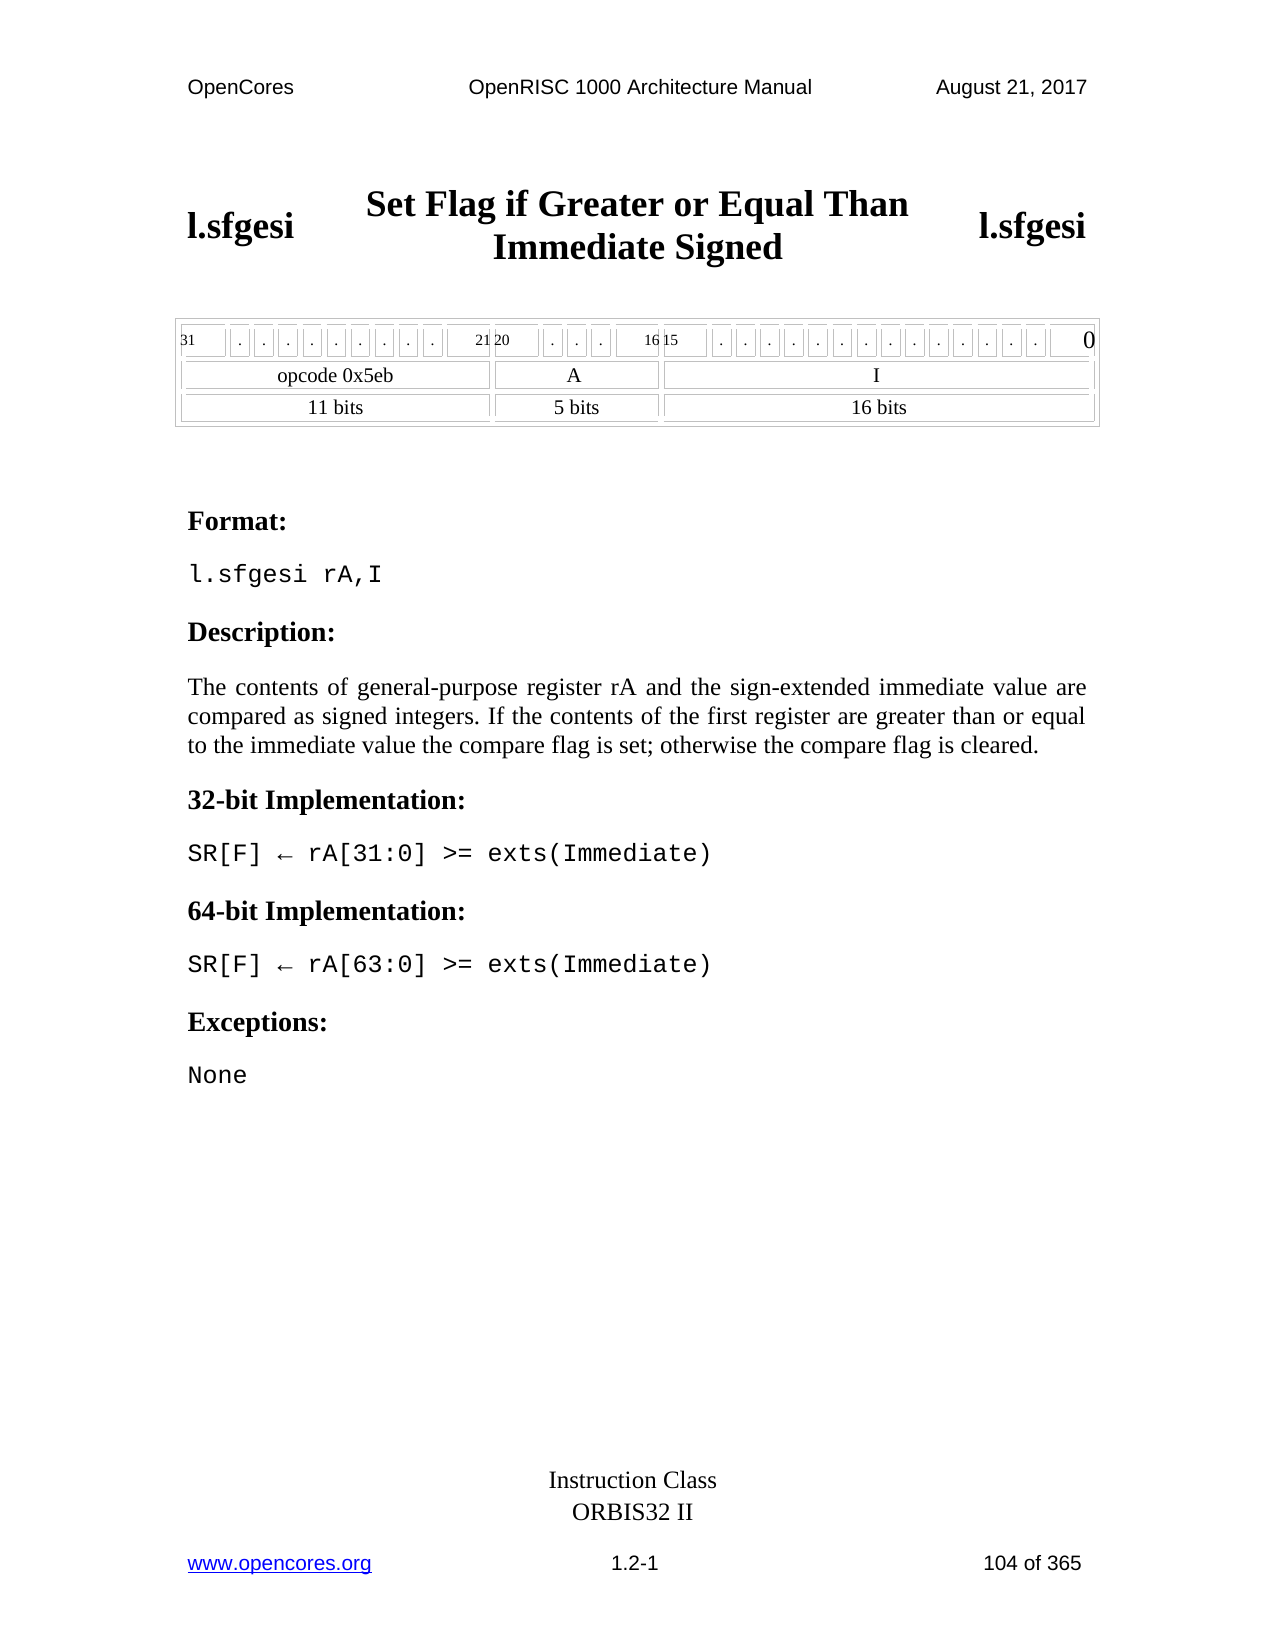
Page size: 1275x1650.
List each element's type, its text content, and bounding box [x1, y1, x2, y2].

text Exceptions: [187, 1005, 1087, 1037]
text The contents of general-purpose register rA and the sign-extended immediate value are compared as signed integers. If the contents of the first register are greater than or equal to the immediate value the compare flag is set; otherwise the compare flag is cleared. [187, 672, 1087, 758]
text SR[F] ← rA[31:0] >= exts(Immediate) [187, 841, 1087, 869]
text l.sfgesi rA,I [187, 561, 1087, 590]
text 32-bit Implementation: [187, 783, 1087, 816]
text SR[F] ← rA[63:0] >= exts(Immediate) [187, 952, 1087, 980]
text Description: [187, 615, 1087, 647]
text 64-bit Implementation: [187, 894, 1087, 927]
text Format: [187, 504, 1087, 536]
text None [187, 1062, 1087, 1091]
